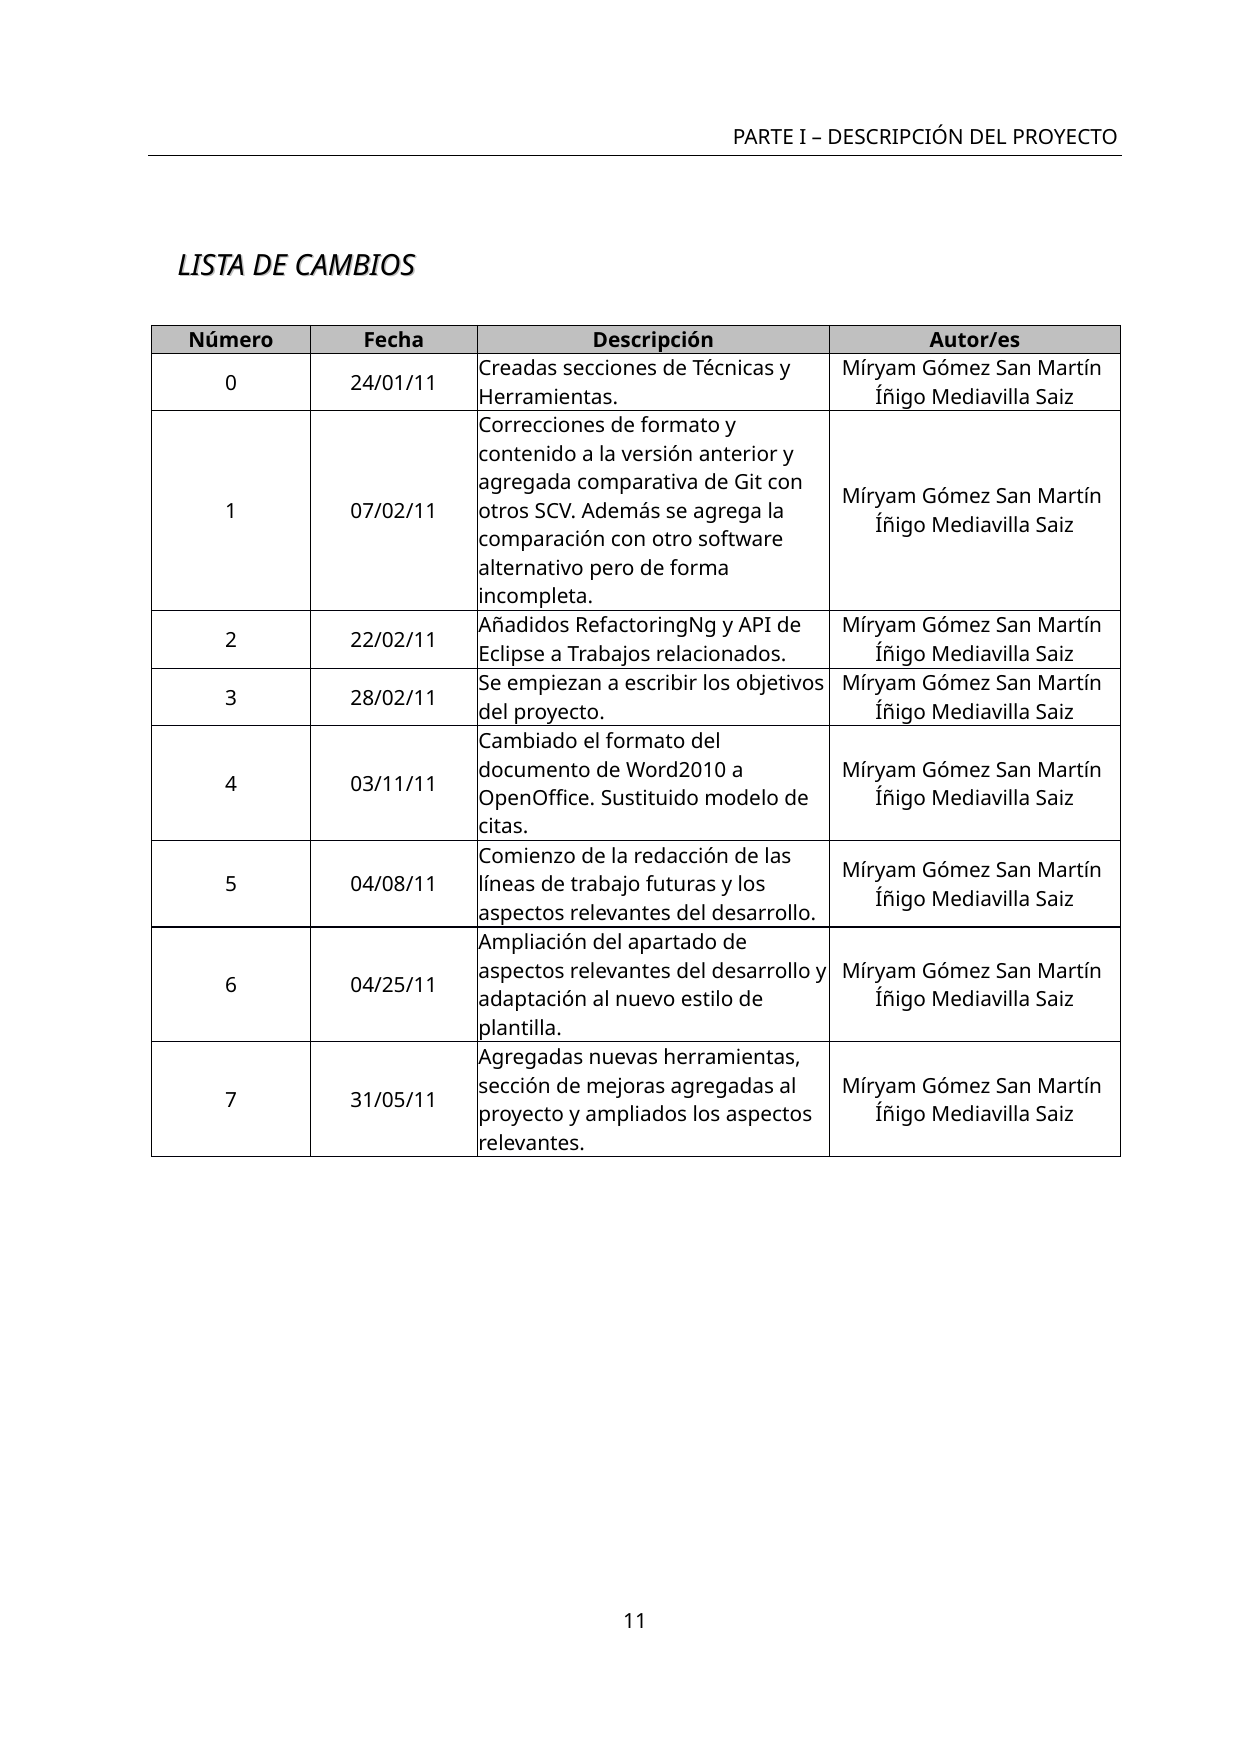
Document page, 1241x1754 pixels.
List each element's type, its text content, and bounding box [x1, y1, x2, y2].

table_cell 6 [152, 928, 310, 1041]
table_cell Míryam Gómez San Martín Íñigo Mediavilla Saiz [830, 928, 1120, 1041]
table_cell 1 [152, 411, 310, 609]
table_cell 07/02/11 [311, 411, 477, 609]
table_cell Míryam Gómez San Martín Íñigo Mediavilla Saiz [830, 669, 1120, 725]
table_cell 5 [152, 841, 310, 926]
table_header Autor/es [830, 326, 1120, 353]
table_cell Se empiezan a escribir los objetivos del proyecto. [478, 669, 829, 725]
table_header Descripción [478, 326, 829, 353]
table_cell 11/03/11 [311, 726, 477, 840]
table_cell 7 [152, 1042, 310, 1156]
table_cell 2 [152, 611, 310, 667]
table_cell 31/05/11 [311, 1042, 477, 1156]
table_cell 24/01/11 [311, 354, 477, 410]
table_cell 0 [152, 354, 310, 410]
table_cell 3 [152, 669, 310, 725]
table_header Número [152, 326, 310, 353]
table_cell Míryam Gómez San Martín Íñigo Mediavilla Saiz [830, 1042, 1120, 1156]
table_cell Agregadas nuevas herramientas, sección de mejoras agregadas al proyecto y ampliados los aspectos relevantes. [478, 1042, 829, 1156]
table_cell Creadas secciones de Técnicas y Herramientas. [478, 354, 829, 410]
table_cell Míryam Gómez San Martín Íñigo Mediavilla Saiz [830, 411, 1120, 609]
table_cell 25/04/11 [311, 928, 477, 1041]
table_cell 08/04/11 [311, 841, 477, 926]
table_cell Míryam Gómez San Martín Íñigo Mediavilla Saiz [830, 354, 1120, 410]
table_header Fecha [311, 326, 477, 353]
table_cell Míryam Gómez San Martín Íñigo Mediavilla Saiz [830, 726, 1120, 840]
table_cell Cambiado el formato del documento de Word2010 a OpenOffice. Sustituido modelo de citas. [478, 726, 829, 840]
table_cell Comienzo de la redacción de las líneas de trabajo futuras y los aspectos relevantes del desarrollo. [478, 841, 829, 926]
table_cell Correcciones de formato y contenido a la versión anterior y agregada comparativa de Git con otros SCV. Además se agrega la comparación con otro software alternativo pero de forma incompleta. [478, 411, 829, 609]
table_cell 22/02/11 [311, 611, 477, 667]
table_cell 28/02/11 [311, 669, 477, 725]
table_cell Míryam Gómez San Martín Íñigo Mediavilla Saiz [830, 841, 1120, 926]
table_cell Ampliación del apartado de aspectos relevantes del desarrollo y adaptación al nuevo estilo de plantilla. [478, 928, 829, 1041]
table_cell Añadidos RefactoringNg y API de Eclipse a Trabajos relacionados. [478, 611, 829, 667]
table_cell 4 [152, 726, 310, 840]
subtitle Lista de cambios [177, 244, 1122, 284]
table_cell Míryam Gómez San Martín Íñigo Mediavilla Saiz [830, 611, 1120, 667]
